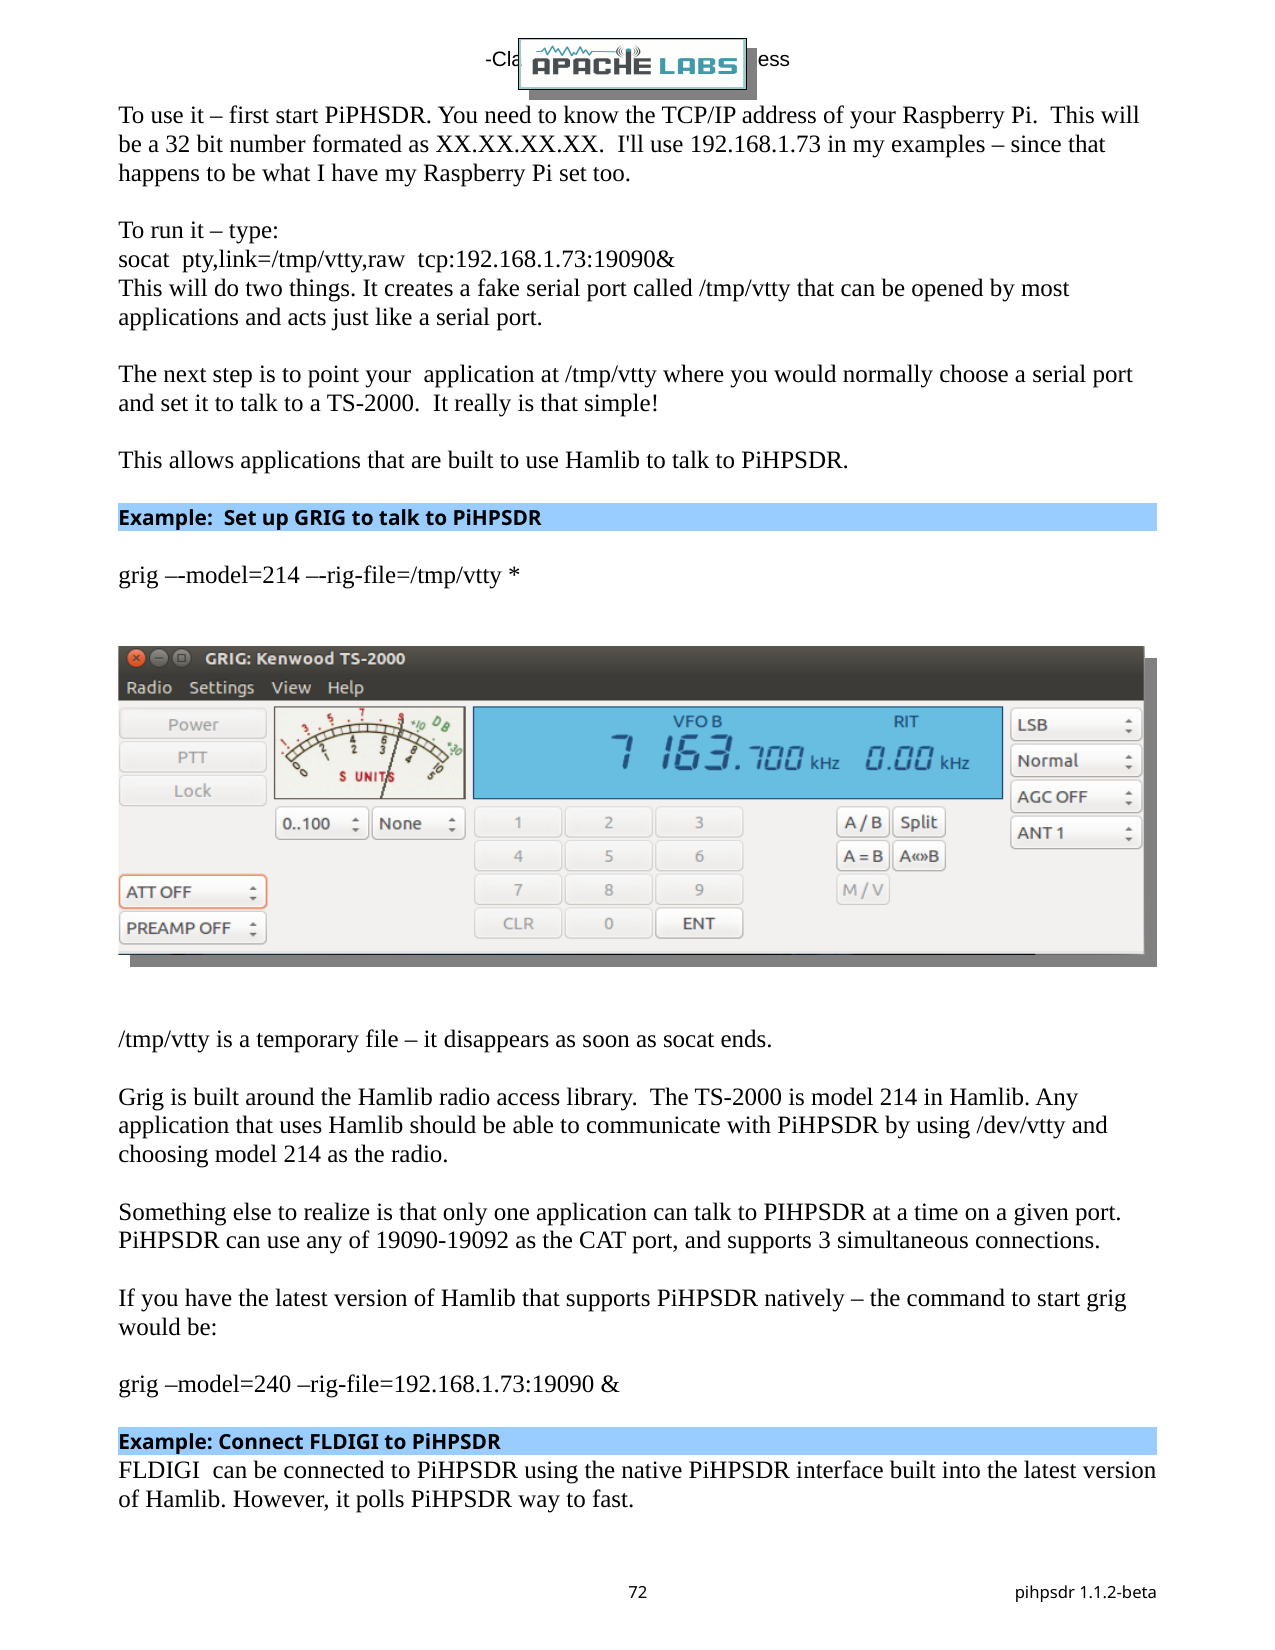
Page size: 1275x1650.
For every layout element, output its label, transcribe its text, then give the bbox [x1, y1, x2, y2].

text socat pty,link=/tmp/vtty,raw tcp:192.168.1.73:19090& [118, 244, 1157, 273]
text grig –model=240 –rig-file=192.168.1.73:19090 & [118, 1369, 1157, 1398]
text FLDIGI can be connected to PiHPSDR using the native PiHPSDR interface built into the latest version of Hamlib. However, it polls PiHPSDR way to fast. [118, 1455, 1157, 1513]
text Something else to realize is that only one application can talk to PIHPSDR at a time on a given port. PiHPSDR can use any of 19090-19092 as the CAT port, and supports 3 simultaneous connections. [118, 1197, 1157, 1254]
text This allows applications that are built to use Hamlib to talk to PiHPSDR. [118, 445, 1157, 474]
picture [118, 646, 1145, 955]
subtitle Example: Set up GRIG to talk to PiHPSDR [118, 503, 1157, 531]
text To use it – first start PiPHSDR. You need to know the TCP/IP address of your Raspberry Pi. This will be a 32 bit number formated as XX.XX.XX.XX. I'll use 192.168.1.73 in my examples – since that happens to be what I have my Raspberry Pi set too. [118, 100, 1157, 187]
subtitle Example: Connect FLDIGI to PiHPSDR [118, 1427, 1157, 1455]
text /tmp/vtty is a temporary file – it disappears as soon as socat ends. [118, 1024, 1157, 1053]
text This will do two things. It creates a fake serial port called /tmp/vtty that can be opened by most applications and acts just like a serial port. [118, 273, 1157, 330]
text To run it – type: [118, 215, 1157, 244]
text Grig is built around the Hamlib radio access library. The TS-2000 is model 214 in Hamlib. Any application that uses Hamlib should be able to communicate with PiHPSDR by using /dev/vtty and choosing model 214 as the radio. [118, 1082, 1157, 1168]
text If you have the latest version of Hamlib that supports PiHPSDR natively – the command to start grig would be: [118, 1283, 1157, 1341]
text The next step is to point your application at /tmp/vtty where you would normally choose a serial port and set it to talk to a TS-2000. It really is that simple! [118, 359, 1157, 417]
text grig –-model=214 –-rig-file=/tmp/vtty * [118, 560, 1157, 589]
picture [521, 40, 744, 87]
